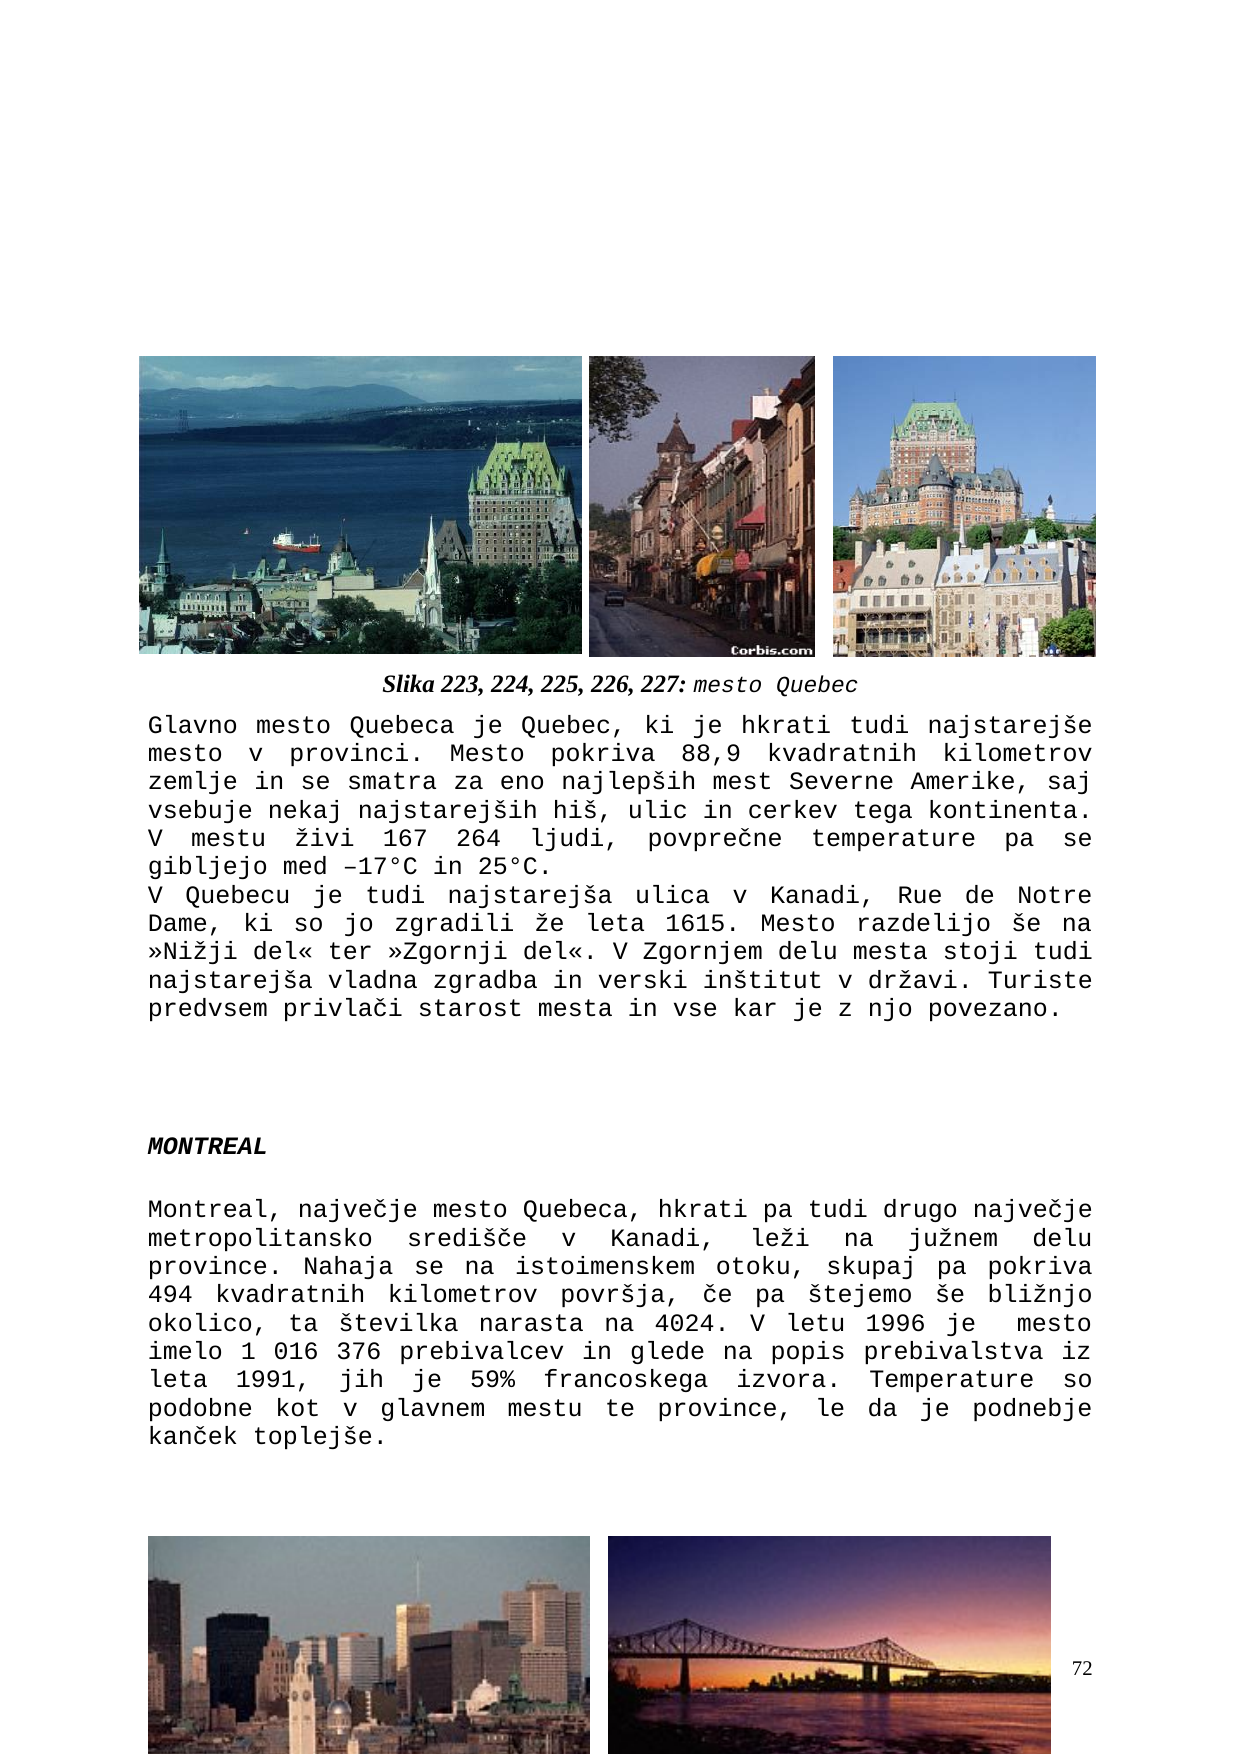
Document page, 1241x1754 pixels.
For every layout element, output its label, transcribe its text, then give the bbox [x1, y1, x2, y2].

picture [589, 356, 815, 657]
picture [608, 1536, 1051, 1754]
text Montreal, največje mesto Quebeca, hkrati pa tudi drugo največje metropolitansko središče v Kanadi, leži na južnem delu province. Nahaja se na istoimenskem otoku, skupaj pa pokriva 494 kvadratnih kilometrov površja, če pa štejemo še bližnjo okolico, ta številka narasta na 4024. V letu 1996 je mesto imelo 1 016 376 prebivalcev in glede na popis prebivalstva iz leta 1991, jih je 59% francoskega izvora. Temperature so podobne kot v glavnem mestu te province, le da je podnebje kanček toplejše. [148, 1197, 1093, 1452]
picture [148, 1536, 590, 1754]
text Slika 223, 224, 225, 226, 227: mesto Quebec [148, 657, 1093, 700]
text V Quebecu je tudi najstarejša ulica v Kanadi, Rue de Notre Dame, ki so jo zgradili že leta 1615. Mesto razdelijo še na »Nižji del« ter »Zgornji del«. V Zgornjem delu mesta stoji tudi najstarejša vladna zgradba in verski inštitut v državi. Turiste predvsem privlači starost mesta in vse kar je z njo povezano. [148, 882, 1093, 1024]
text Glavno mesto Quebeca je Quebec, ki je hkrati tudi najstarejše mesto v provinci. Mesto pokriva 88,9 kvadratnih kilometrov zemlje in se smatra za eno najlepših mest Severne Amerike, saj vsebuje nekaj najstarejših hiš, ulic in cerkev tega kontinenta. V mestu živi 167 264 ljudi, povprečne temperature pa se gibljejo med –17°C in 25°C. [148, 712, 1093, 882]
subtitle MONTREAL [148, 1134, 1093, 1162]
picture [139, 356, 582, 654]
picture [833, 356, 1096, 657]
